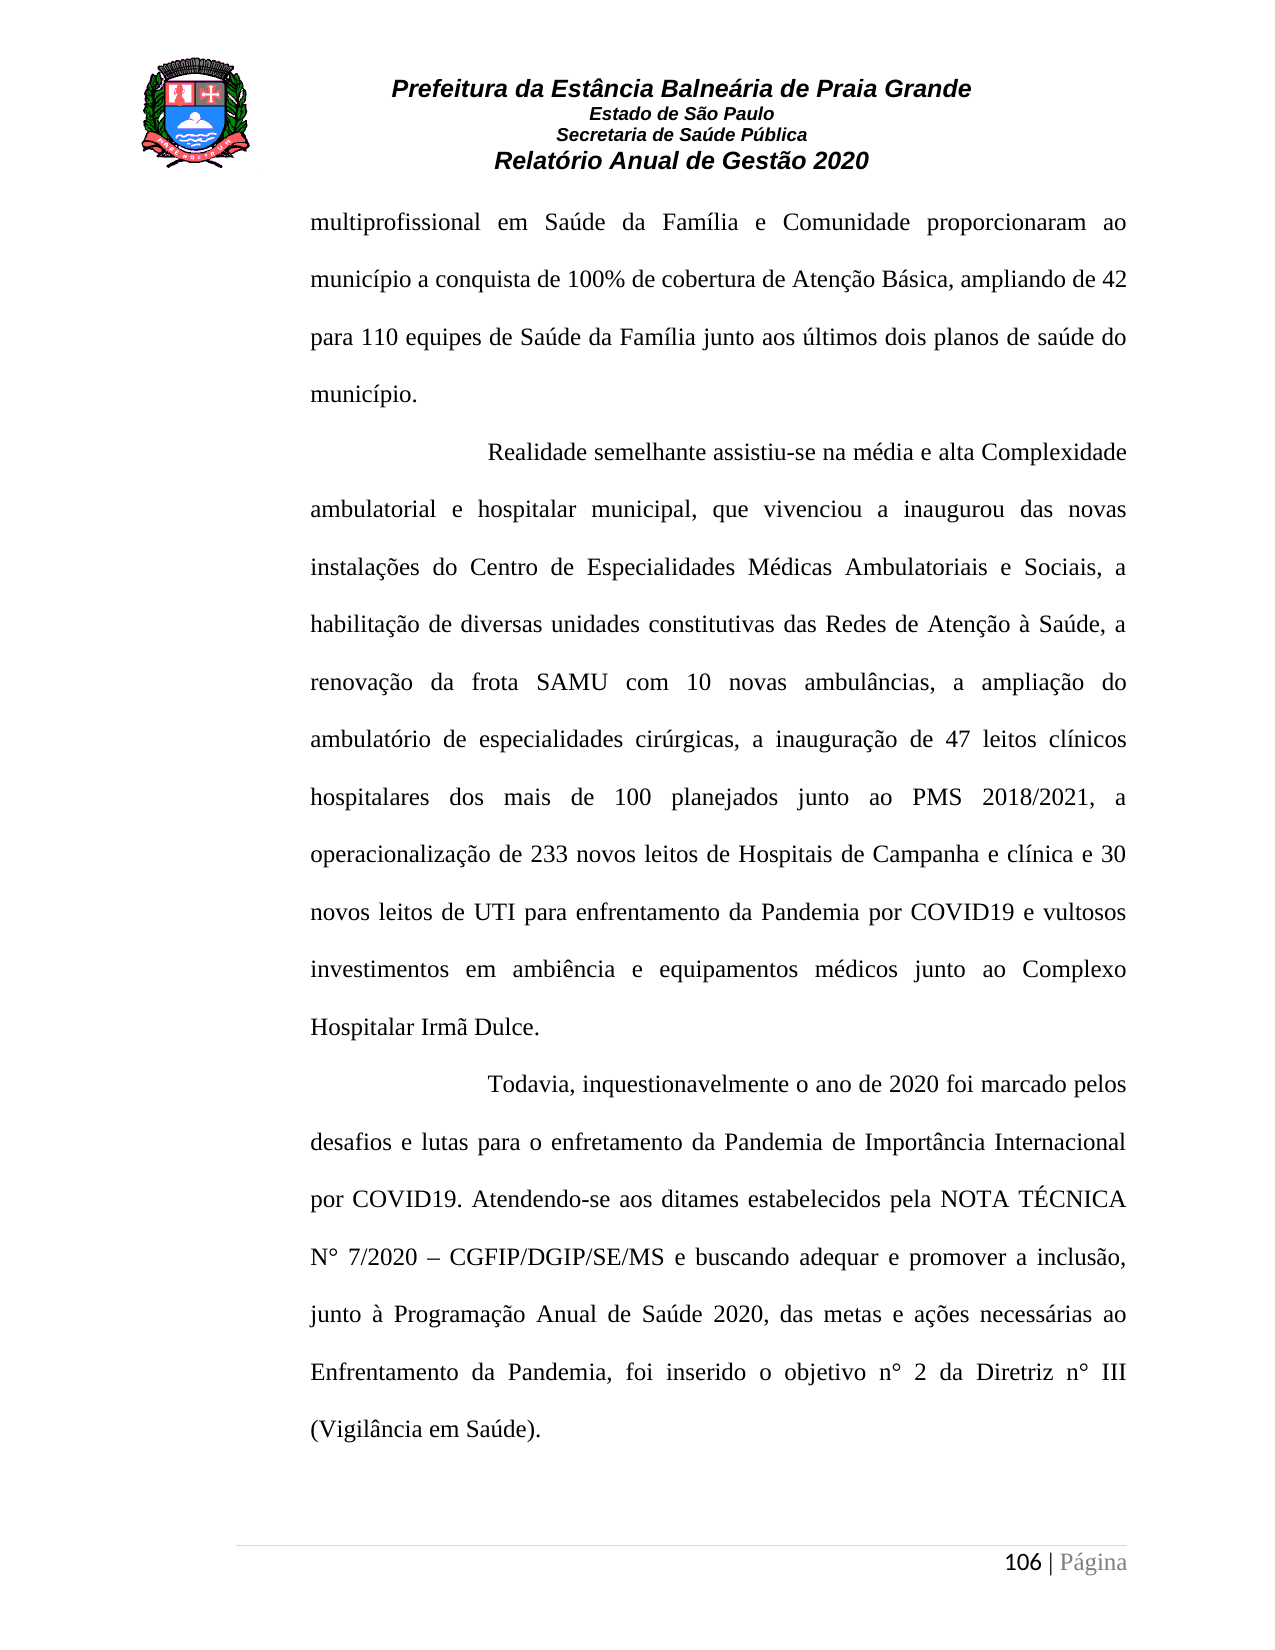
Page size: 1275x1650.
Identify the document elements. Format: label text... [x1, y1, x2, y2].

text Realidade semelhante assistiu-se na média e alta Complexidade ambulatorial e hospitalar municipal, que vivenciou a inaugurou das novas instalações do Centro de Especialidades Médicas Ambulatoriais e Sociais, a habilitação de diversas unidades constitutivas das Redes de Atenção à Saúde, a renovação da frota SAMU com 10 novas ambulâncias, a ampliação do ambulatório de especialidades cirúrgicas, a inauguração de 47 leitos clínicos hospitalares dos mais de 100 planejados junto ao PMS 2018/2021, a operacionalização de 233 novos leitos de Hospitais de Campanha e clínica e 30 novos leitos de UTI para enfrentamento da Pandemia por COVID19 e vultosos investimentos em ambiência e equipamentos médicos junto ao Complexo Hospitalar Irmã Dulce. [310, 437, 1127, 1041]
text multiprofissional em Saúde da Família e Comunidade proporcionaram ao município a conquista de 100% de cobertura de Atenção Básica, ampliando de 42 para 110 equipes de Saúde da Família junto aos últimos dois planos de saúde do município. [310, 207, 1127, 408]
text Todavia, inquestionavelmente o ano de 2020 foi marcado pelos desafios e lutas para o enfretamento da Pandemia de Importância Internacional por COVID19. Atendendo-se aos ditames estabelecidos pela NOTA TÉCNICA N° 7/2020 – CGFIP/DGIP/SE/MS e buscando adequar e promover a inclusão, junto à Programação Anual de Saúde 2020, das metas e ações necessárias ao Enfrentamento da Pandemia, foi inserido o objetivo n° 2 da Diretriz n° III (Vigilância em Saúde). [310, 1069, 1127, 1443]
picture [132, 55, 259, 172]
